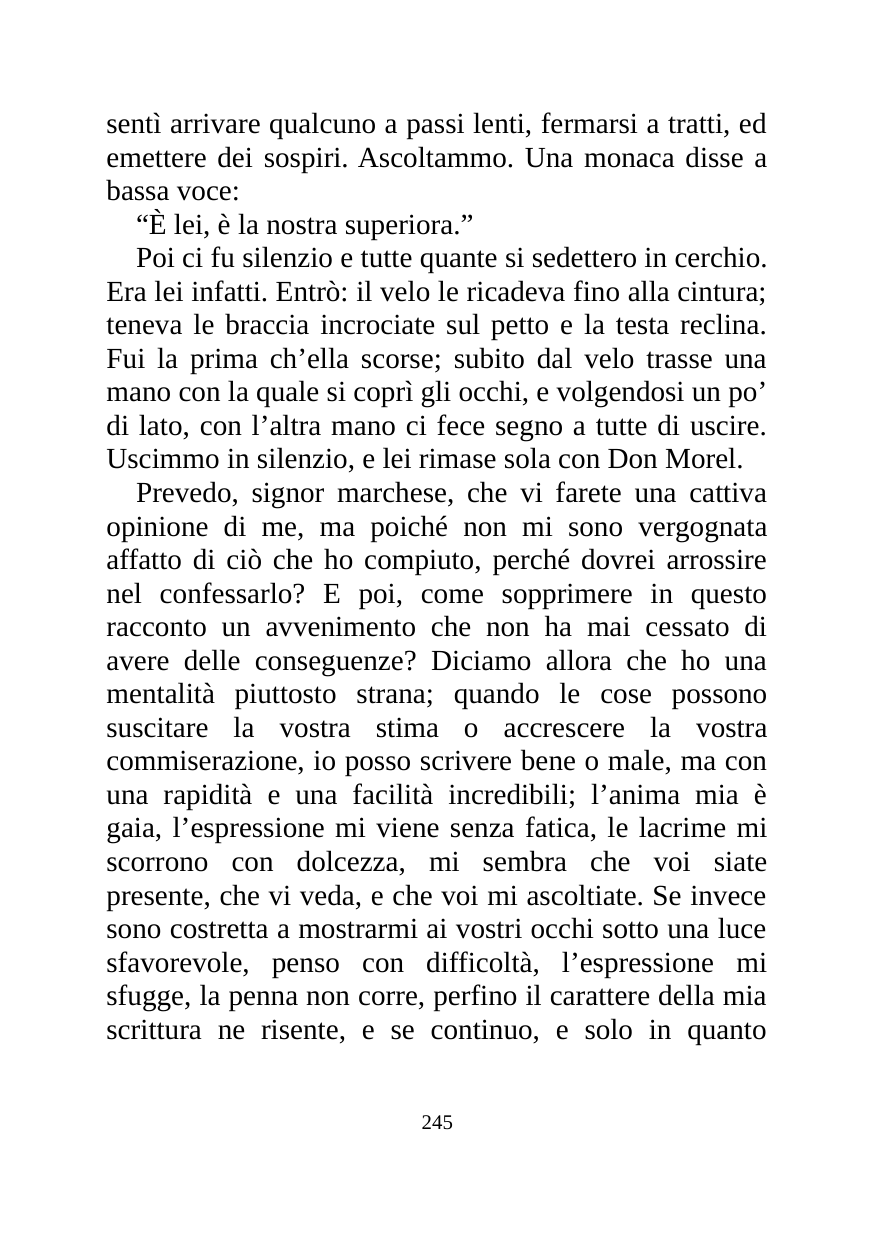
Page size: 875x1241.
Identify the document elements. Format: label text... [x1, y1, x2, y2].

text sentì arrivare qualcuno a passi lenti, fermarsi a tratti, ed emettere dei sospiri. Ascoltammo. Una monaca disse a bassa voce: [106, 106, 768, 207]
text Poi ci fu silenzio e tutte quante si sedettero in cerchio. Era lei infatti. Entrò: il velo le ricadeva fino alla cintura; teneva le braccia incrociate sul petto e la testa reclina. Fui la prima ch’ella scorse; subito dal velo trasse una mano con la quale si coprì gli occhi, e volgendosi un po’ di lato, con l’altra mano ci fece segno a tutte di uscire. Uscimmo in silenzio, e lei rimase sola con Don Morel. [106, 240, 768, 475]
text “È lei, è la nostra superiora.” [106, 207, 768, 240]
text Prevedo, signor marchese, che vi farete una cattiva opinione di me, ma poiché non mi sono vergognata affatto di ciò che ho compiuto, perché dovrei arrossire nel confessarlo? E poi, come sopprimere in questo racconto un avvenimento che non ha mai cessato di avere delle conseguenze? Diciamo allora che ho una mentalità piuttosto strana; quando le cose possono suscitare la vostra stima o accrescere la vostra commiserazione, io posso scrivere bene o male, ma con una rapidità e una facilità incredibili; l’anima mia è gaia, l’espressione mi viene senza fatica, le lacrime mi scorrono con dolcezza, mi sembra che voi siate presente, che vi veda, e che voi mi ascoltiate. Se invece sono costretta a mostrarmi ai vostri occhi sotto una luce sfavorevole, penso con difficoltà, l’espressione mi sfugge, la penna non corre, perfino il carattere della mia scrittura ne risente, e se continuo, e solo in quanto [106, 475, 768, 1045]
